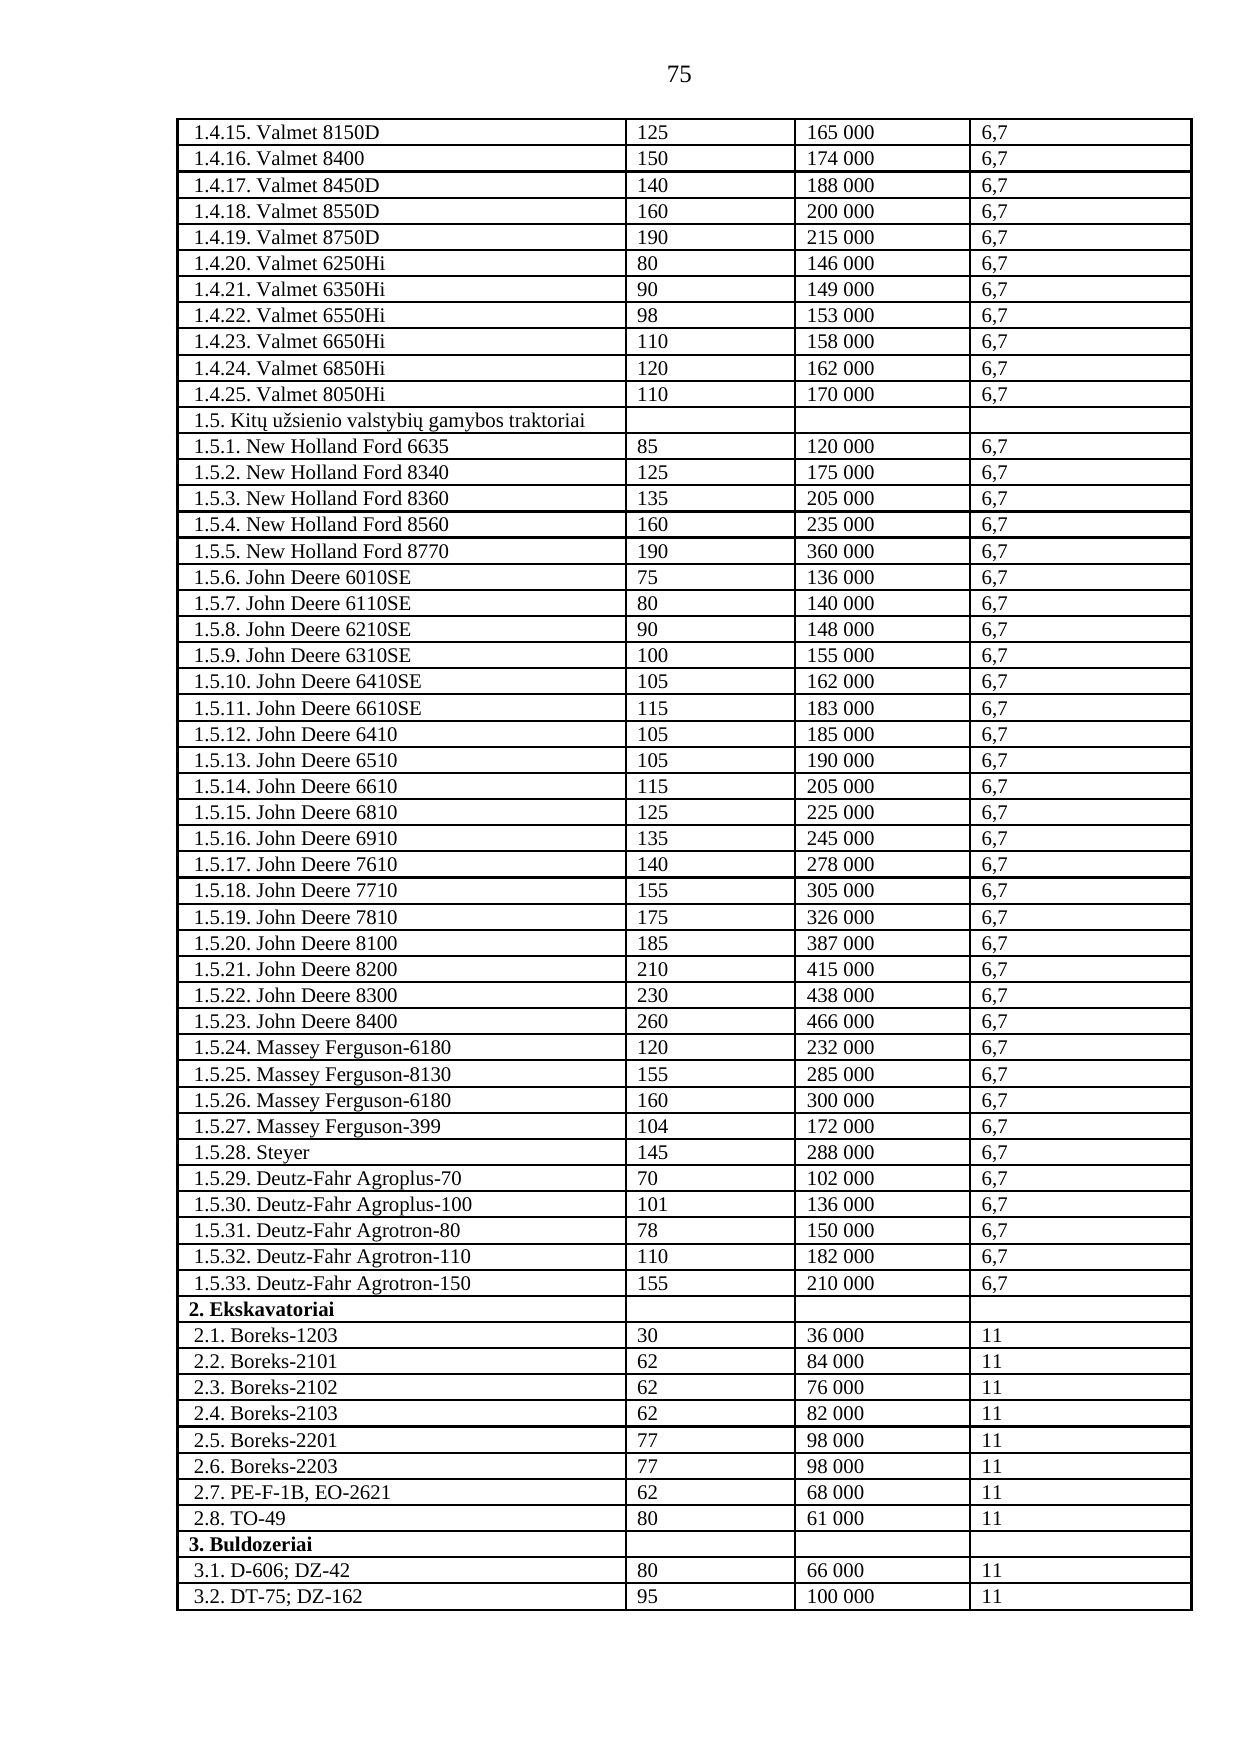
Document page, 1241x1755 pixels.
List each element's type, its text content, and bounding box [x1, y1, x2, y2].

table_cell 82 000 [796, 1401, 969, 1425]
table_cell 115 [627, 695, 794, 719]
table_cell 6,7 [971, 1035, 1190, 1059]
table_cell 190 [627, 539, 794, 563]
table_cell 6,7 [971, 1061, 1190, 1086]
table_cell 162 000 [796, 669, 969, 693]
table_cell [627, 408, 794, 432]
table_cell 225 000 [796, 800, 969, 824]
table_cell 77 [627, 1428, 794, 1452]
table_cell 1.5.27. Massey Ferguson-399 [179, 1114, 625, 1138]
table_cell 6,7 [971, 329, 1190, 353]
table_cell 6,7 [971, 722, 1190, 746]
table_cell 6,7 [971, 1218, 1190, 1242]
table_cell 84 000 [796, 1349, 969, 1373]
table_cell 175 000 [796, 460, 969, 484]
table_cell 188 000 [796, 173, 969, 197]
table_cell 6,7 [971, 1245, 1190, 1268]
table_cell 98 000 [796, 1428, 969, 1452]
table_cell 125 [627, 120, 794, 144]
table_cell 175 [627, 905, 794, 929]
table_cell 11 [971, 1375, 1190, 1399]
table_cell 1.5.31. Deutz-Fahr Agrotron-80 [179, 1218, 625, 1242]
table_cell 6,7 [971, 460, 1190, 484]
table_cell 11 [971, 1454, 1190, 1478]
table_cell 438 000 [796, 983, 969, 1007]
table_cell 1.5.16. John Deere 6910 [179, 826, 625, 850]
table_cell 66 000 [796, 1558, 969, 1582]
table_cell [796, 1297, 969, 1321]
table_cell 6,7 [971, 669, 1190, 693]
table_cell 174 000 [796, 146, 969, 170]
table_cell 6,7 [971, 1271, 1190, 1295]
table_cell 215 000 [796, 225, 969, 249]
table_cell 278 000 [796, 852, 969, 876]
table_cell 62 [627, 1401, 794, 1425]
table_cell 80 [627, 251, 794, 275]
table_cell 11 [971, 1323, 1190, 1347]
table_cell 415 000 [796, 957, 969, 981]
table_cell 136 000 [796, 565, 969, 589]
table_cell 183 000 [796, 695, 969, 719]
table_cell 6,7 [971, 774, 1190, 798]
table_cell 101 [627, 1192, 794, 1216]
table_cell 3.2. DT-75; DZ-162 [179, 1584, 625, 1608]
table_cell 6,7 [971, 277, 1190, 301]
table_cell 1.5.24. Massey Ferguson-6180 [179, 1035, 625, 1059]
table_cell 232 000 [796, 1035, 969, 1059]
table_cell 145 [627, 1140, 794, 1164]
table_cell 80 [627, 591, 794, 615]
table_cell 230 [627, 983, 794, 1007]
table_cell [971, 1297, 1190, 1321]
table_cell 210 [627, 957, 794, 981]
table_cell 155 000 [796, 643, 969, 667]
table_cell 6,7 [971, 852, 1190, 876]
table_cell 2.7. PE-F-1B, EO-2621 [179, 1480, 625, 1504]
table_cell 1.5.3. New Holland Ford 8360 [179, 486, 625, 510]
table_cell 140 [627, 852, 794, 876]
table_cell 1.5.25. Massey Ferguson-8130 [179, 1061, 625, 1086]
table_cell [796, 1532, 969, 1556]
table_cell 1.5.5. New Holland Ford 8770 [179, 539, 625, 563]
table_cell 360 000 [796, 539, 969, 563]
table_cell 90 [627, 277, 794, 301]
table_cell 68 000 [796, 1480, 969, 1504]
table_cell 11 [971, 1428, 1190, 1452]
table_cell 95 [627, 1584, 794, 1608]
table_cell 6,7 [971, 748, 1190, 772]
table_cell 165 000 [796, 120, 969, 144]
table_cell 1.4.16. Valmet 8400 [179, 146, 625, 170]
table_cell 6,7 [971, 1140, 1190, 1164]
table_cell 150 [627, 146, 794, 170]
table_cell 140 000 [796, 591, 969, 615]
table_cell 36 000 [796, 1323, 969, 1347]
table_cell 155 [627, 1271, 794, 1295]
table_cell 205 000 [796, 774, 969, 798]
table_cell 170 000 [796, 382, 969, 406]
table_cell 11 [971, 1584, 1190, 1608]
table_cell 6,7 [971, 905, 1190, 929]
table_cell 140 [627, 173, 794, 197]
table_cell [971, 1532, 1190, 1556]
table_cell 6,7 [971, 931, 1190, 955]
table_cell 6,7 [971, 513, 1190, 536]
table_cell 98 000 [796, 1454, 969, 1478]
table_cell 190 000 [796, 748, 969, 772]
table_cell 6,7 [971, 1088, 1190, 1112]
table_cell [971, 408, 1190, 432]
table_cell 62 [627, 1349, 794, 1373]
table_cell 6,7 [971, 382, 1190, 406]
table_cell 110 [627, 1245, 794, 1268]
table_cell 125 [627, 800, 794, 824]
table_cell 172 000 [796, 1114, 969, 1138]
table_cell 1.4.24. Valmet 6850Hi [179, 356, 625, 379]
table_cell 85 [627, 434, 794, 458]
table_cell 1.4.21. Valmet 6350Hi [179, 277, 625, 301]
table_cell 6,7 [971, 1166, 1190, 1190]
table_cell 1.4.23. Valmet 6650Hi [179, 329, 625, 353]
table_cell 6,7 [971, 879, 1190, 902]
table_cell 6,7 [971, 1009, 1190, 1033]
table_cell 100 000 [796, 1584, 969, 1608]
table_cell 6,7 [971, 303, 1190, 327]
table_cell 2.2. Boreks-2101 [179, 1349, 625, 1373]
table_cell 115 [627, 774, 794, 798]
table_cell 1.5.15. John Deere 6810 [179, 800, 625, 824]
table_cell 1.5.18. John Deere 7710 [179, 879, 625, 902]
table_cell 120 [627, 1035, 794, 1059]
table_cell 185 000 [796, 722, 969, 746]
table_cell 135 [627, 826, 794, 850]
table_cell 30 [627, 1323, 794, 1347]
table_cell 1.4.25. Valmet 8050Hi [179, 382, 625, 406]
table_cell 1.5.28. Steyer [179, 1140, 625, 1164]
table_cell 1.4.15. Valmet 8150D [179, 120, 625, 144]
table_cell 6,7 [971, 1192, 1190, 1216]
table_cell 11 [971, 1349, 1190, 1373]
table_cell 1.5.32. Deutz-Fahr Agrotron-110 [179, 1245, 625, 1268]
table_cell 1.5.2. New Holland Ford 8340 [179, 460, 625, 484]
table_cell 205 000 [796, 486, 969, 510]
table_cell 6,7 [971, 591, 1190, 615]
table_cell 105 [627, 722, 794, 746]
table_cell 235 000 [796, 513, 969, 536]
table_cell 78 [627, 1218, 794, 1242]
table_cell 300 000 [796, 1088, 969, 1112]
table_cell 1.5.1. New Holland Ford 6635 [179, 434, 625, 458]
table_cell 185 [627, 931, 794, 955]
table_cell 288 000 [796, 1140, 969, 1164]
table_cell 1.5.29. Deutz-Fahr Agroplus-70 [179, 1166, 625, 1190]
table_cell 90 [627, 617, 794, 641]
table_cell 120 [627, 356, 794, 379]
table_cell 6,7 [971, 356, 1190, 379]
table_cell 155 [627, 1061, 794, 1086]
table_cell 160 [627, 199, 794, 223]
table_cell 210 000 [796, 1271, 969, 1295]
table_cell 162 000 [796, 356, 969, 379]
table_cell 3. Buldozeriai [179, 1532, 625, 1556]
table_cell 11 [971, 1401, 1190, 1425]
table_cell 1.5.13. John Deere 6510 [179, 748, 625, 772]
table_cell 1.5.33. Deutz-Fahr Agrotron-150 [179, 1271, 625, 1295]
table_cell 245 000 [796, 826, 969, 850]
table_cell 6,7 [971, 225, 1190, 249]
table_cell 150 000 [796, 1218, 969, 1242]
table_cell 200 000 [796, 199, 969, 223]
table_cell 1.5.10. John Deere 6410SE [179, 669, 625, 693]
table_cell 2.8. TO-49 [179, 1506, 625, 1530]
table_cell 1.5.7. John Deere 6110SE [179, 591, 625, 615]
table_cell 2.1. Boreks-1203 [179, 1323, 625, 1347]
table_cell 1.5.4. New Holland Ford 8560 [179, 513, 625, 536]
table_cell 77 [627, 1454, 794, 1478]
table_cell 1.5.12. John Deere 6410 [179, 722, 625, 746]
table_cell 148 000 [796, 617, 969, 641]
table_cell 158 000 [796, 329, 969, 353]
table_cell 135 [627, 486, 794, 510]
table_cell 6,7 [971, 983, 1190, 1007]
table_cell [796, 408, 969, 432]
table_cell 6,7 [971, 539, 1190, 563]
table_cell 2.4. Boreks-2103 [179, 1401, 625, 1425]
table_cell 190 [627, 225, 794, 249]
table_cell 6,7 [971, 695, 1190, 719]
table_cell 102 000 [796, 1166, 969, 1190]
table_cell 1.5.19. John Deere 7810 [179, 905, 625, 929]
table_cell 6,7 [971, 120, 1190, 144]
table_cell 466 000 [796, 1009, 969, 1033]
table_cell 326 000 [796, 905, 969, 929]
table_cell 11 [971, 1506, 1190, 1530]
table_cell 11 [971, 1558, 1190, 1582]
table_cell 98 [627, 303, 794, 327]
table_cell 6,7 [971, 486, 1190, 510]
table_cell 160 [627, 513, 794, 536]
table_cell 6,7 [971, 800, 1190, 824]
table_cell 6,7 [971, 617, 1190, 641]
table_cell 1.5.17. John Deere 7610 [179, 852, 625, 876]
table_cell 1.5.8. John Deere 6210SE [179, 617, 625, 641]
table_cell 1.5.30. Deutz-Fahr Agroplus-100 [179, 1192, 625, 1216]
table_cell 6,7 [971, 251, 1190, 275]
table_cell 6,7 [971, 565, 1190, 589]
table_cell 62 [627, 1480, 794, 1504]
table_cell 1.4.18. Valmet 8550D [179, 199, 625, 223]
table_cell [627, 1532, 794, 1556]
table_cell 1.5.11. John Deere 6610SE [179, 695, 625, 719]
table_cell 1.5.21. John Deere 8200 [179, 957, 625, 981]
table_cell 104 [627, 1114, 794, 1138]
table_cell 110 [627, 329, 794, 353]
table_cell 1.5.20. John Deere 8100 [179, 931, 625, 955]
table_cell 1.4.20. Valmet 6250Hi [179, 251, 625, 275]
table_cell 1.5.22. John Deere 8300 [179, 983, 625, 1007]
table_cell 75 [627, 565, 794, 589]
table_cell 80 [627, 1506, 794, 1530]
table_cell 62 [627, 1375, 794, 1399]
table_cell 11 [971, 1480, 1190, 1504]
table_cell 3.1. D-606; DZ-42 [179, 1558, 625, 1582]
table_cell 6,7 [971, 146, 1190, 170]
table_cell 1.5.26. Massey Ferguson-6180 [179, 1088, 625, 1112]
table_cell 160 [627, 1088, 794, 1112]
table_cell 260 [627, 1009, 794, 1033]
table_cell 80 [627, 1558, 794, 1582]
table_cell 105 [627, 669, 794, 693]
table_cell 1.5.6. John Deere 6010SE [179, 565, 625, 589]
table_cell 1.5. Kitų užsienio valstybių gamybos traktoriai [179, 408, 625, 432]
table_cell 387 000 [796, 931, 969, 955]
table_cell 2.3. Boreks-2102 [179, 1375, 625, 1399]
table_cell 136 000 [796, 1192, 969, 1216]
table_cell 1.5.23. John Deere 8400 [179, 1009, 625, 1033]
table_cell 149 000 [796, 277, 969, 301]
table_cell 155 [627, 879, 794, 902]
table_cell 285 000 [796, 1061, 969, 1086]
table_cell 6,7 [971, 826, 1190, 850]
table_cell 305 000 [796, 879, 969, 902]
table_cell 2.5. Boreks-2201 [179, 1428, 625, 1452]
table_cell 70 [627, 1166, 794, 1190]
table_cell 125 [627, 460, 794, 484]
table_cell 6,7 [971, 643, 1190, 667]
table_cell 6,7 [971, 434, 1190, 458]
table_cell 6,7 [971, 199, 1190, 223]
table_cell 6,7 [971, 957, 1190, 981]
table_cell [627, 1297, 794, 1321]
table_cell 1.4.19. Valmet 8750D [179, 225, 625, 249]
table_cell 6,7 [971, 173, 1190, 197]
table_cell 76 000 [796, 1375, 969, 1399]
table_cell 1.5.14. John Deere 6610 [179, 774, 625, 798]
table_cell 1.4.22. Valmet 6550Hi [179, 303, 625, 327]
table_cell 120 000 [796, 434, 969, 458]
table_cell 2. Ekskavatoriai [179, 1297, 625, 1321]
table_cell 146 000 [796, 251, 969, 275]
table_cell 1.5.9. John Deere 6310SE [179, 643, 625, 667]
table_cell 61 000 [796, 1506, 969, 1530]
table_cell 1.4.17. Valmet 8450D [179, 173, 625, 197]
table_cell 153 000 [796, 303, 969, 327]
table_cell 110 [627, 382, 794, 406]
table_cell 105 [627, 748, 794, 772]
table_cell 6,7 [971, 1114, 1190, 1138]
table_cell 2.6. Boreks-2203 [179, 1454, 625, 1478]
table_cell 182 000 [796, 1245, 969, 1268]
table_cell 100 [627, 643, 794, 667]
